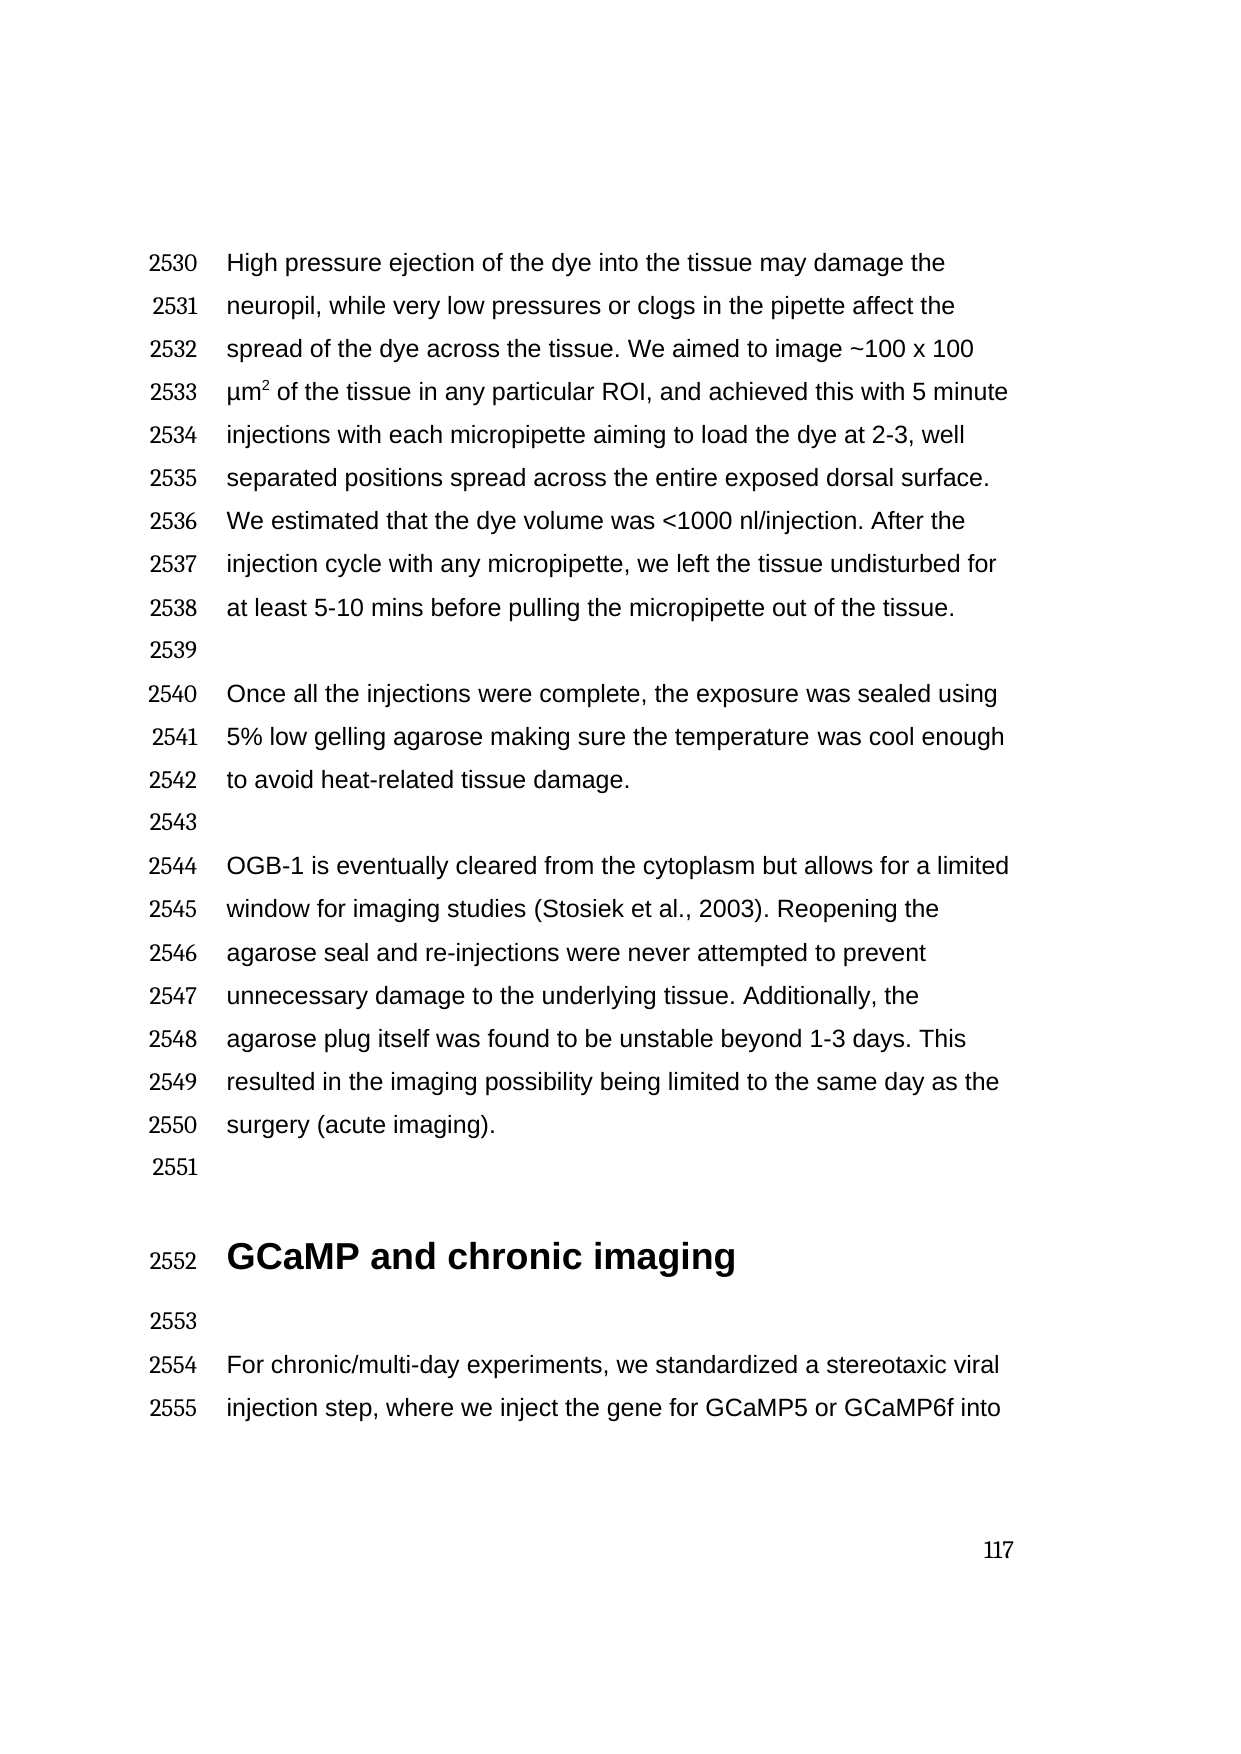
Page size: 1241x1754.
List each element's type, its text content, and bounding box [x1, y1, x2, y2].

text Once all the injections were complete, the exposure was sealed using 5% low gelling agarose making sure the temperature was cool enough to avoid heat-related tissue damage. [226, 679, 1014, 794]
text OGB-1 is eventually cleared from the cytoplasm but allows for a limited window for imaging studies (Stosiek et al., 2003)⁠. Reopening the agarose seal and re-injections were never attempted to prevent unnecessary damage to the underlying tissue. Additionally, the agarose plug itself was found to be unstable beyond 1-3 days. This resulted in the imaging possibility being limited to the same day as the surgery (acute imaging). [226, 851, 1014, 1139]
text High pressure ejection of the dye into the tissue may damage the neuropil, while very low pressures or clogs in the pipette affect the spread of the dye across the tissue. We aimed to image ~100 x 100 µm2 of the tissue in any particular ROI, and achieved this with 5 minute injections with each micropipette aiming to load the dye at 2-3, well separated positions spread across the entire exposed dorsal surface. We estimated that the dye volume was <1000 nl/injection. After the injection cycle with any micropipette, we left the tissue undisturbed for at least 5-10 mins before pulling the micropipette out of the tissue. [226, 248, 1014, 621]
text For chronic/multi-day experiments, we standardized a stereotaxic viral injection step, where we inject the gene for GCaMP5 or GCaMP6f into [226, 1350, 1014, 1422]
subtitle GCaMP and chronic imaging [226, 1234, 1014, 1277]
